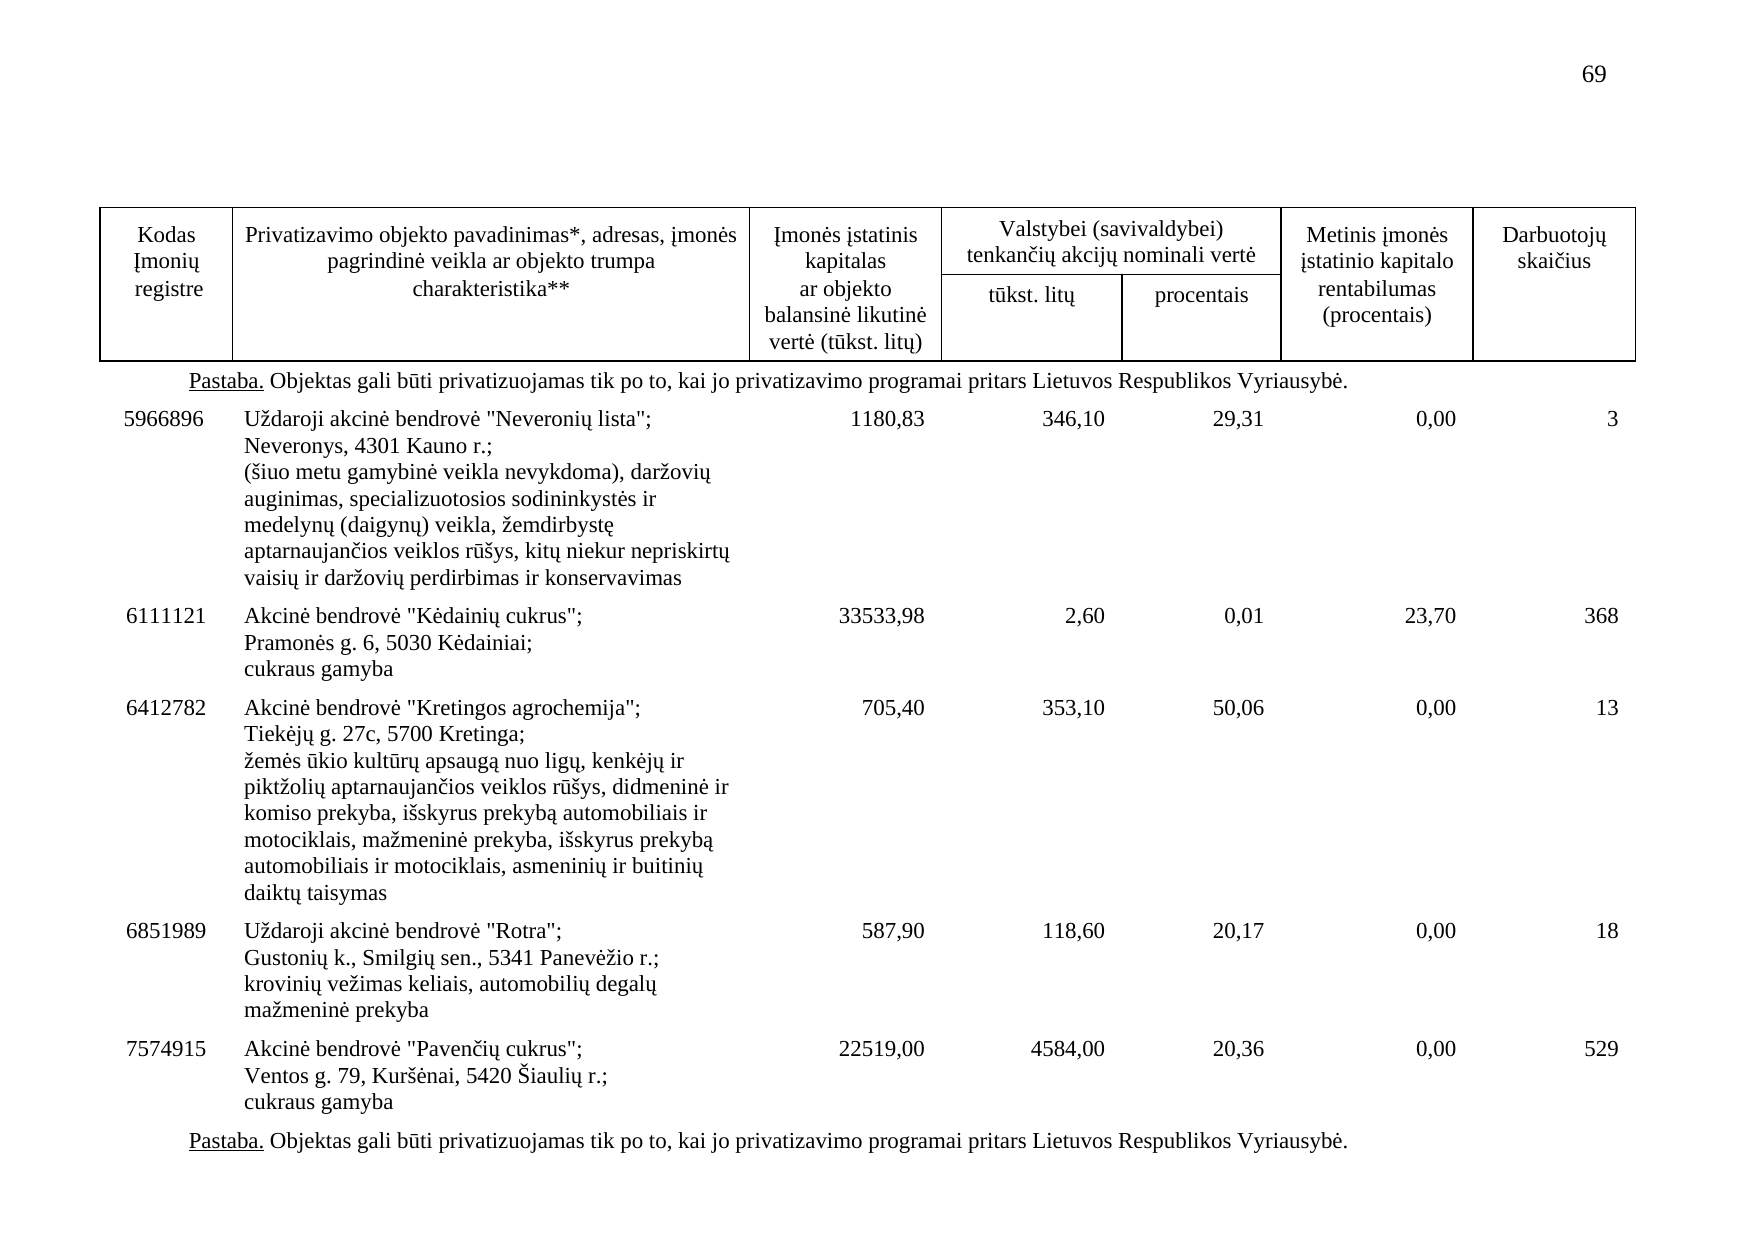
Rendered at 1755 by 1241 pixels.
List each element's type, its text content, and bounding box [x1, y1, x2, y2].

table_cell 529 [1473, 1029, 1636, 1121]
table_cell procentais [1123, 275, 1280, 360]
table_cell 6111121 [100, 596, 233, 688]
table_cell 7574915 [100, 1029, 233, 1121]
table_cell ar objekto balansinė likutinė vertė (tūkst. litų) [750, 274, 941, 360]
table_cell 0,00 [1281, 1029, 1473, 1121]
table_cell 6412782 [100, 688, 233, 911]
table_cell Uždaroji akcinė bendrovė "Neveronių lista"; Neveronys, 4301 Kauno r.; (šiuo metu gamybinė veikla nevykdoma), daržovių auginimas, specializuotosios sodininkystės ir medelynų (daigynų) veikla, žemdirbystę aptarnaujančios veiklos rūšys, kitų niekur nepriskirtų vaisių ir daržovių perdirbimas ir konservavimas [233, 399, 749, 596]
table_cell Pastaba. Objektas gali būti privatizuojamas tik po to, kai jo privatizavimo programai pritars Lietuvos Respublikos Vyriausybė. [100, 362, 1636, 399]
table_cell 20,17 [1122, 911, 1281, 1029]
table_cell 368 [1473, 596, 1636, 688]
table_header Įmonės įstatinis kapitalas [750, 208, 941, 273]
table_cell 3 [1473, 399, 1636, 596]
table_cell Akcinė bendrovė "Kėdainių cukrus"; Pramonės g. 6, 5030 Kėdainiai; cukraus gamyba [233, 596, 749, 688]
table_cell 346,10 [941, 399, 1122, 596]
table_cell 705,40 [750, 688, 941, 911]
table_cell Pastaba. Objektas gali būti privatizuojamas tik po to, kai jo privatizavimo programai pritars Lietuvos Respublikos Vyriausybė. [100, 1121, 1636, 1159]
table_cell Akcinė bendrovė "Kretingos agrochemija"; Tiekėjų g. 27c, 5700 Kretinga; žemės ūkio kultūrų apsaugą nuo ligų, kenkėjų ir piktžolių aptarnaujančios veiklos rūšys, didmeninė ir komiso prekyba, išskyrus prekybą automobiliais ir motociklais, mažmeninė prekyba, išskyrus prekybą automobiliais ir motociklais, asmeninių ir buitinių daiktų taisymas [233, 688, 749, 911]
table_cell 587,90 [750, 911, 941, 1029]
table_cell 0,00 [1281, 911, 1473, 1029]
table_cell 353,10 [941, 688, 1122, 911]
table_cell 6851989 [100, 911, 233, 1029]
table_cell 118,60 [941, 911, 1122, 1029]
table_cell 18 [1473, 911, 1636, 1029]
table_cell 29,31 [1122, 399, 1281, 596]
table_cell registre [101, 274, 232, 360]
table_cell 20,36 [1122, 1029, 1281, 1121]
table_header Kodas Įmonių [101, 208, 232, 273]
table_cell Uždaroji akcinė bendrovė "Rotra"; Gustonių k., Smilgių sen., 5341 Panevėžio r.; krovinių vežimas keliais, automobilių degalų mažmeninė prekyba [233, 911, 749, 1029]
table_cell charakteristika** [233, 274, 749, 360]
table_cell 0,00 [1281, 688, 1473, 911]
table_cell Akcinė bendrovė "Pavenčių cukrus"; Ventos g. 79, Kuršėnai, 5420 Šiaulių r.; cukraus gamyba [233, 1029, 749, 1121]
table_cell 22519,00 [750, 1029, 941, 1121]
table_cell rentabilumas (procentais) [1282, 274, 1472, 360]
table_cell 13 [1473, 688, 1636, 911]
table_cell 50,06 [1122, 688, 1281, 911]
table_header Valstybei (savivaldybei) tenkančių akcijų nominali vertė [942, 208, 1280, 273]
table_cell [1474, 274, 1635, 360]
table_cell tūkst. litų [942, 275, 1121, 360]
table_cell 5966896 [100, 399, 233, 596]
table_cell 23,70 [1281, 596, 1473, 688]
table_header Metinis įmonės įstatinio kapitalo [1282, 208, 1472, 273]
table_cell 1180,83 [750, 399, 941, 596]
table_cell 4584,00 [941, 1029, 1122, 1121]
table_cell 0,01 [1122, 596, 1281, 688]
table_header Darbuotojų skaičius [1474, 208, 1635, 273]
table_cell 0,00 [1281, 399, 1473, 596]
table_cell 2,60 [941, 596, 1122, 688]
table_cell 33533,98 [750, 596, 941, 688]
table_header Privatizavimo objekto pavadinimas*, adresas, įmonės pagrindinė veikla ar objekto trumpa [233, 208, 749, 273]
